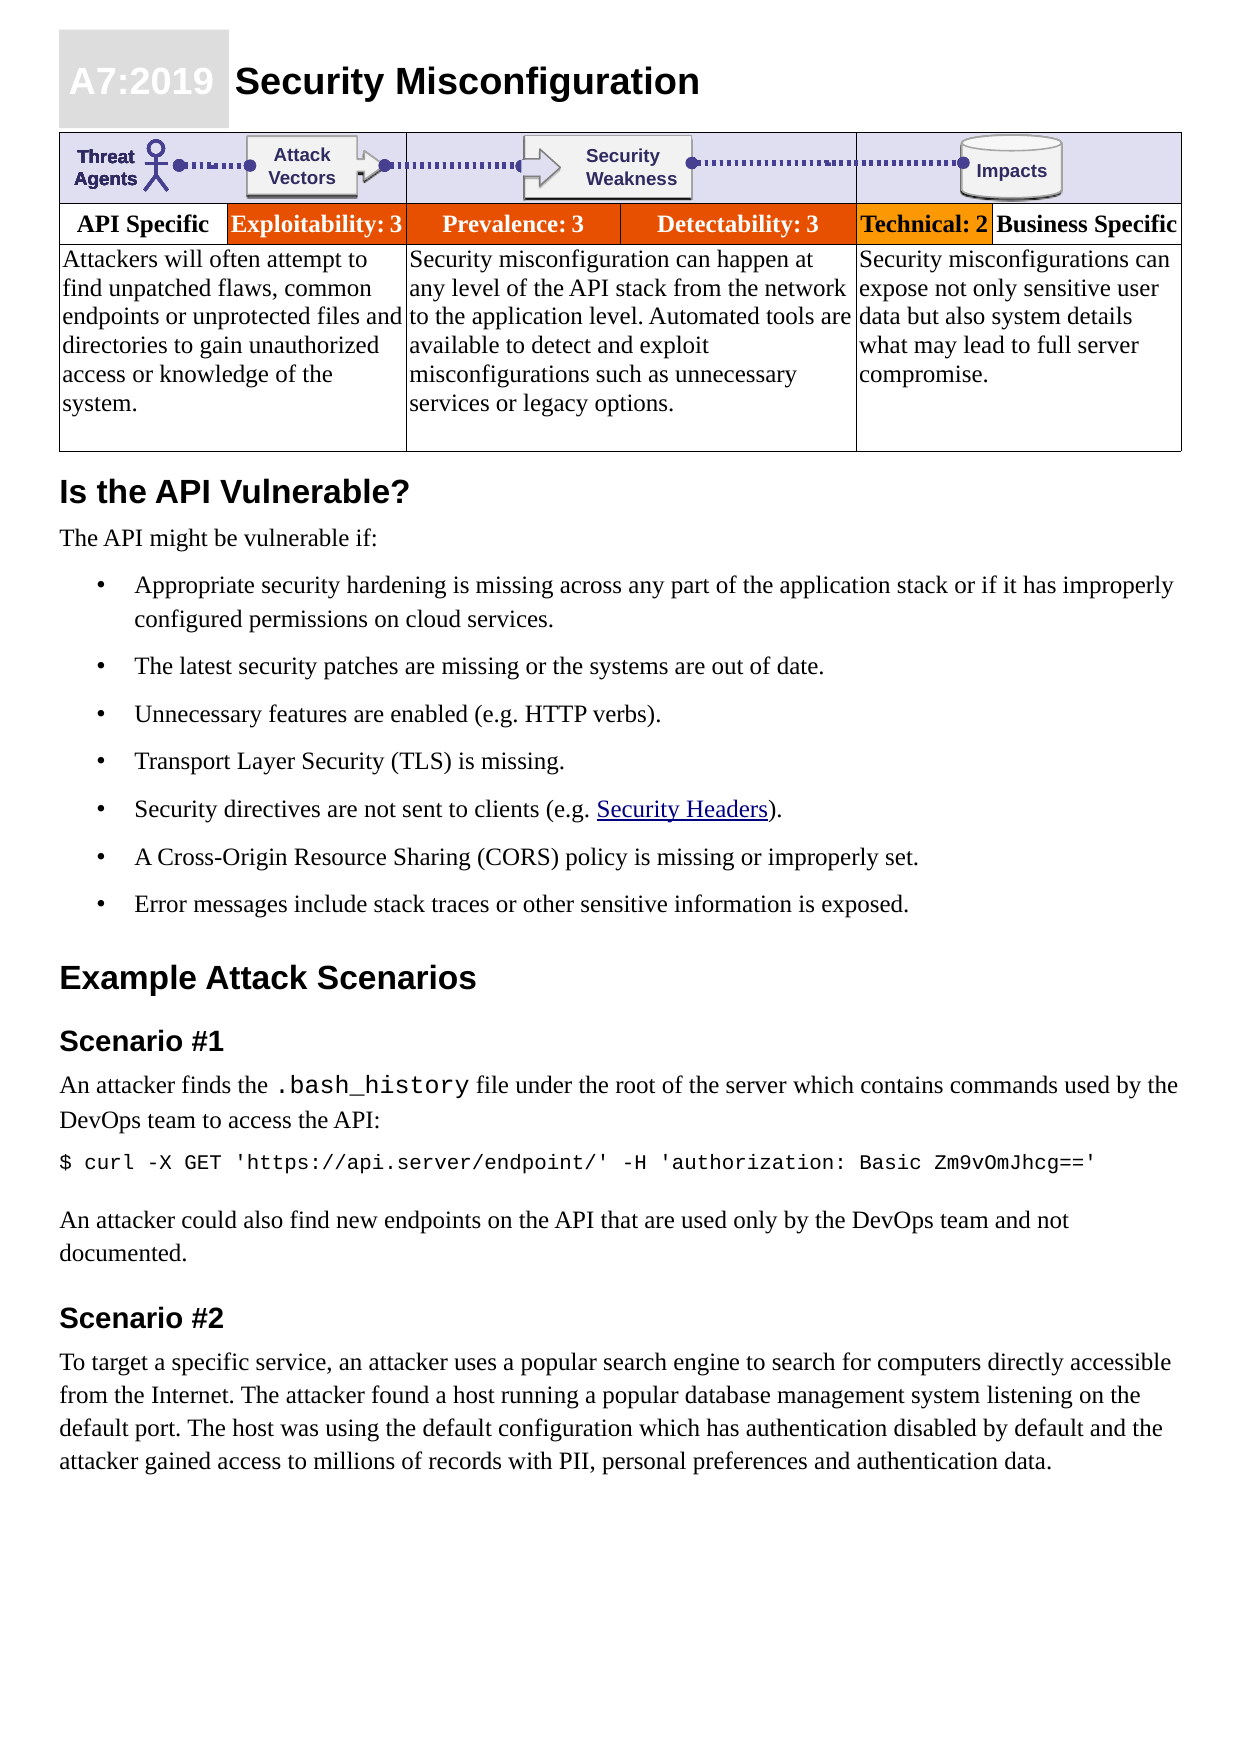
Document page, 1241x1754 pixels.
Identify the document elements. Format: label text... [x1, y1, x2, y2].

list The latest security patches are missing or the systems are out of date. [97, 651, 1181, 680]
text An attacker finds the .bash_history file under the root of the server which contains commands used by the DevOps team to access the API: [59, 1070, 1181, 1133]
table_cell Business Specific [993, 204, 1181, 244]
subtitle Example Attack Scenarios [59, 958, 1181, 996]
table_cell Prevalence: 3 [407, 204, 620, 244]
list Transport Layer Security (TLS) is missing. [97, 746, 1181, 775]
table_header [857, 133, 992, 203]
table_cell API Specific [60, 204, 227, 244]
list Security directives are not sent to clients (e.g. Security Headers). [97, 794, 1181, 823]
text The API might be vulnerable if: [59, 523, 1181, 552]
list Error messages include stack traces or other sensitive information is exposed. [97, 889, 1181, 918]
table_cell Detectability: 3 [621, 204, 856, 244]
text To target a specific service, an attacker uses a popular search engine to search for computers directly accessible from the Internet. The attacker found a host running a popular database management system listening on the default port. The host was using the default configuration which has authentication disabled by default and the attacker gained access to millions of records with PII, personal preferences and authentication data. [59, 1347, 1181, 1475]
table_cell Attackers will often attempt to find unpatched flaws, common endpoints or unprotected files and directories to gain unauthorized access or knowledge of the system. [60, 245, 406, 451]
table_header [620, 133, 856, 203]
table_cell Technical: 2 [857, 204, 992, 244]
text $ curl -X GET 'https://api.server/endpoint/' -H 'authorization: Basic Zm9vOmJhcg==' [59, 1152, 1181, 1176]
list Appropriate security hardening is missing across any part of the application stack or if it has improperly configured permissions on cloud services. [97, 571, 1181, 632]
table_header [407, 133, 620, 203]
table_cell Security misconfigurations can expose not only sensitive user data but also system details what may lead to full server compromise. [857, 245, 1181, 451]
list Unnecessary features are enabled (e.g. HTTP verbs). [97, 699, 1181, 728]
table_cell Security misconfiguration can happen at any level of the API stack from the network to the application level. Automated tools are available to detect and exploit misconfigurations such as unnecessary services or legacy options. [407, 245, 856, 451]
text An attacker could also find new endpoints on the API that are used only by the DevOps team and not documented. [59, 1206, 1181, 1267]
list A Cross-Origin Resource Sharing (CORS) policy is missing or improperly set. [97, 842, 1181, 870]
subtitle Is the API Vulnerable? [59, 472, 1181, 511]
subtitle Scenario #1 [59, 1023, 1181, 1057]
table_header [60, 133, 227, 203]
table_cell Exploitability: 3 [228, 204, 406, 244]
table_header [227, 133, 406, 203]
table_header [992, 133, 1181, 203]
subtitle Scenario #2 [59, 1301, 1181, 1334]
